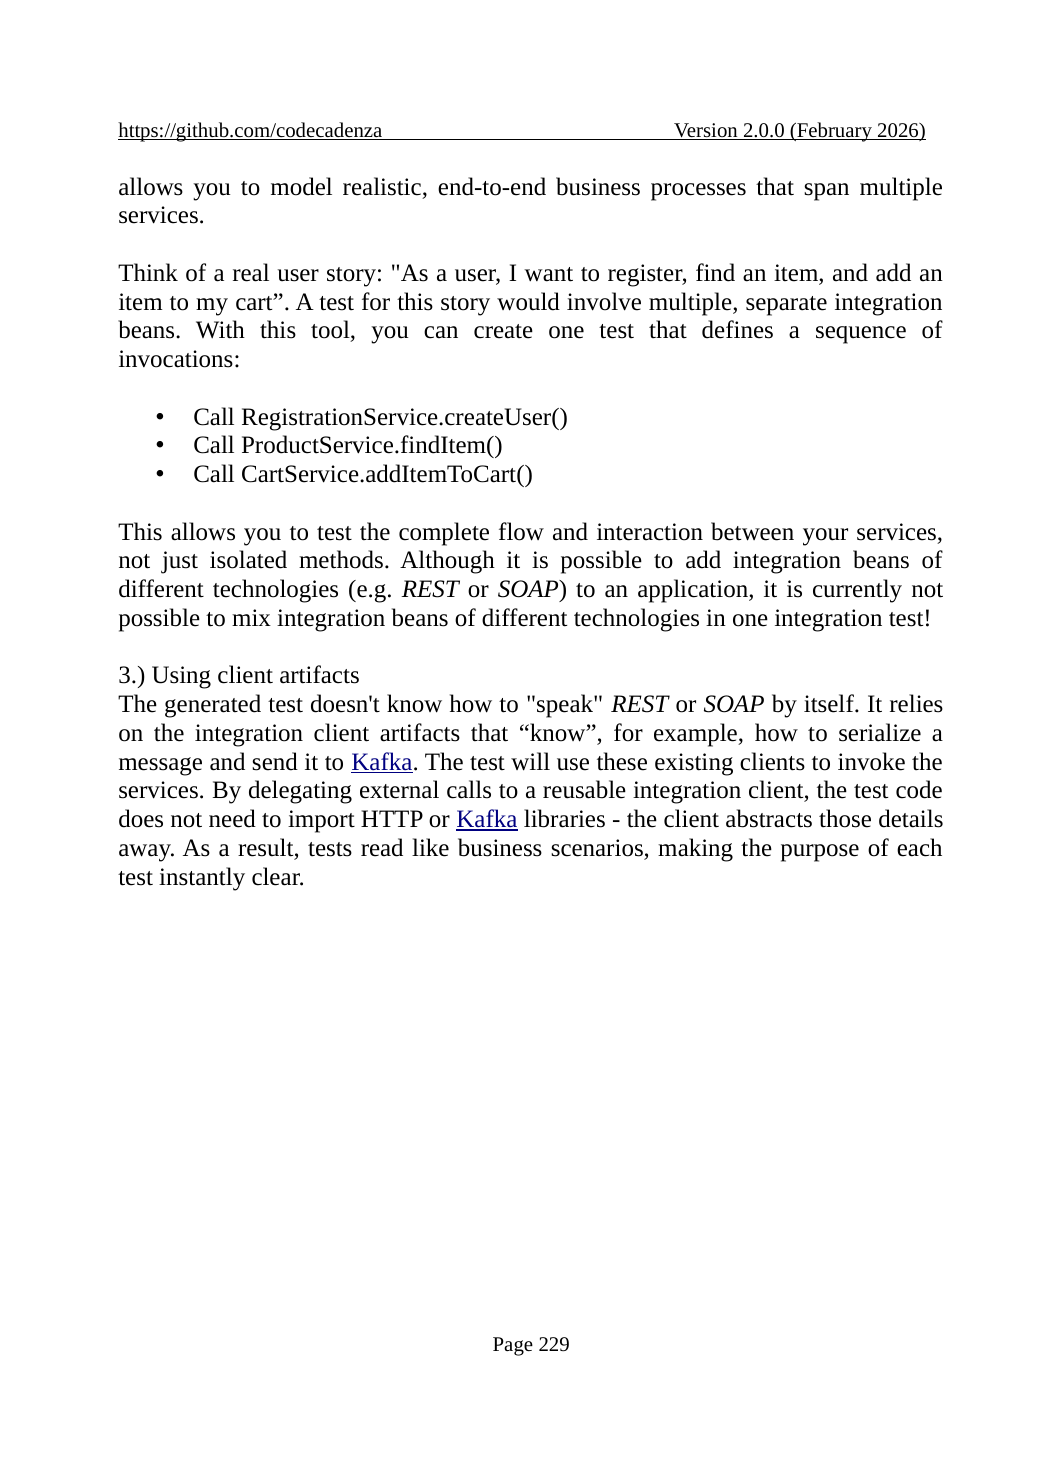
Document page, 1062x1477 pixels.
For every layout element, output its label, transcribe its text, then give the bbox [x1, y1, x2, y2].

text Think of a real user story: "As a user, I want to register, find an item, and add an item to my cart”. A test for this story would involve multiple, separate integration beans. With this tool, you can create one test that defines a sequence of invocations: [118, 258, 944, 373]
text The generated test doesn't know how to "speak" REST or SOAP by itself. It relies on the integration client artifacts that “know”, for example, how to serialize a message and send it to Kafka. The test will use these existing clients to invoke the services. By delegating external calls to a reusable integration client, the test code does not need to import HTTP or Kafka libraries - the client abstracts those details away. As a result, tests read like business scenarios, making the purpose of each test instantly clear. [118, 689, 944, 890]
list Call ProductService.findItem() [156, 430, 944, 459]
list Call CartService.addItemToCart() [156, 459, 944, 488]
text 3.) Using client artifacts [118, 660, 944, 689]
list Call RegistrationService.createUser() [156, 402, 944, 430]
text allows you to model realistic, end-to-end business processes that span multiple services. [118, 172, 944, 229]
text This allows you to test the complete flow and interaction between your services, not just isolated methods. Although it is possible to add integration beans of different technologies (e.g. REST or SOAP) to an application, it is currently not possible to mix integration beans of different technologies in one integration test! [118, 517, 944, 632]
